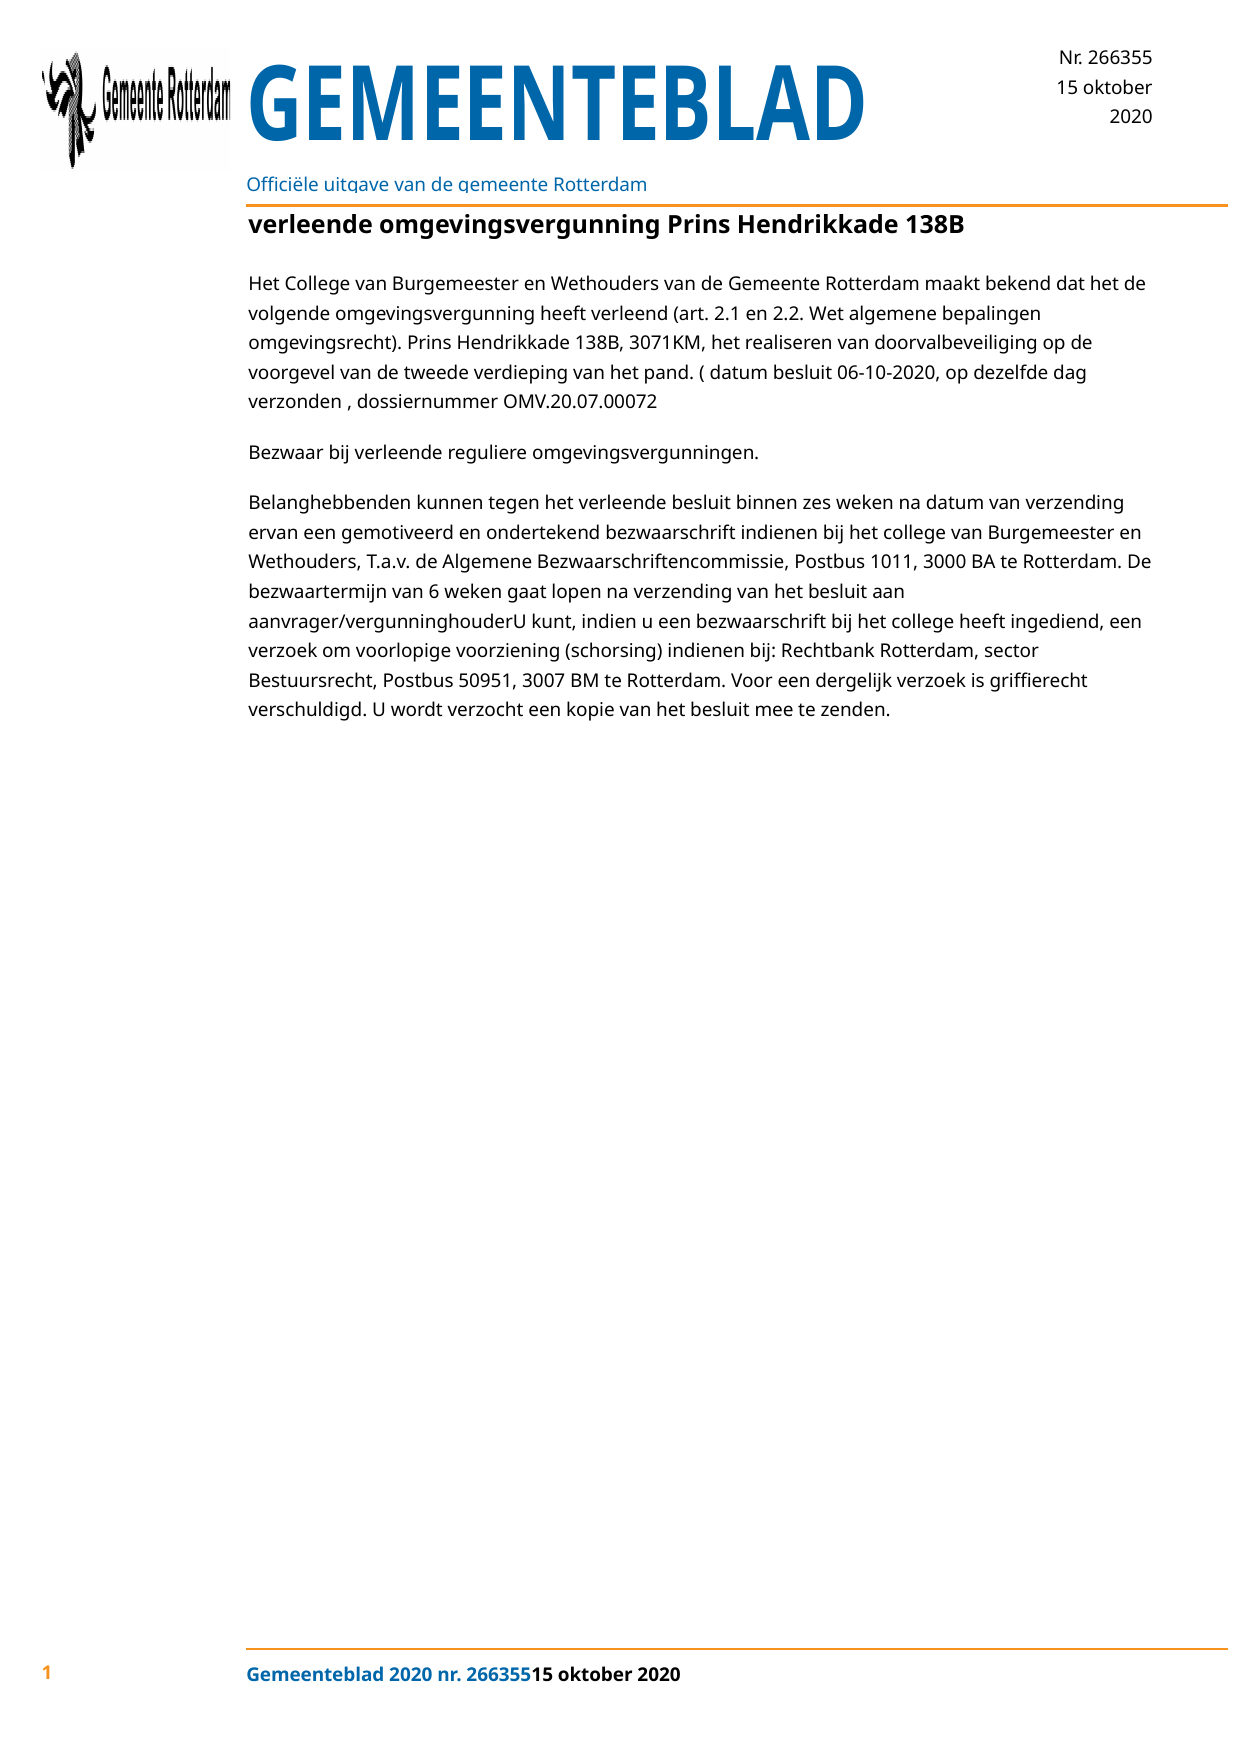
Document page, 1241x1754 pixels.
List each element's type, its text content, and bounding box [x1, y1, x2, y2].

text Bezwaar bij verleende reguliere omgevingsvergunningen. [248, 439, 1152, 465]
text Belanghebbenden kunnen tegen het verleende besluit binnen zes weken na datum van verzending ervan een gemotiveerd en ondertekend bezwaarschrift indienen bij het college van Burgemeester en Wethouders, T.a.v. de Algemene Bezwaarschriftencommissie, Postbus 1011, 3000 BA te Rotterdam. De bezwaartermijn van 6 weken gaat lopen na verzending van het besluit aan aanvrager/vergunninghouderU kunt, indien u een bezwaarschrift bij het college heeft ingediend, een verzoek om voorlopige voorziening (schorsing) indienen bij: Rechtbank Rotterdam, sector Bestuursrecht, Postbus 50951, 3007 BM te Rotterdam. Voor een dergelijk verzoek is griffierecht verschuldigd. U wordt verzocht een kopie van het besluit mee te zenden. [248, 489, 1152, 722]
text verleende omgevingsvergunning Prins Hendrikkade 138B [248, 207, 1152, 241]
text Het College van Burgemeester en Wethouders van de Gemeente Rotterdam maakt bekend dat het de volgende omgevingsvergunning heeft verleend (art. 2.1 en 2.2. Wet algemene bepalingen omgevingsrecht). Prins Hendrikkade 138B, 3071KM, het realiseren van doorvalbeveiliging op de voorgevel van de tweede verdieping van het pand. ( datum besluit 06-10-2020, op dezelfde dag verzonden , dossiernummer OMV.20.07.00072 [248, 270, 1152, 414]
picture [41, 47, 231, 172]
